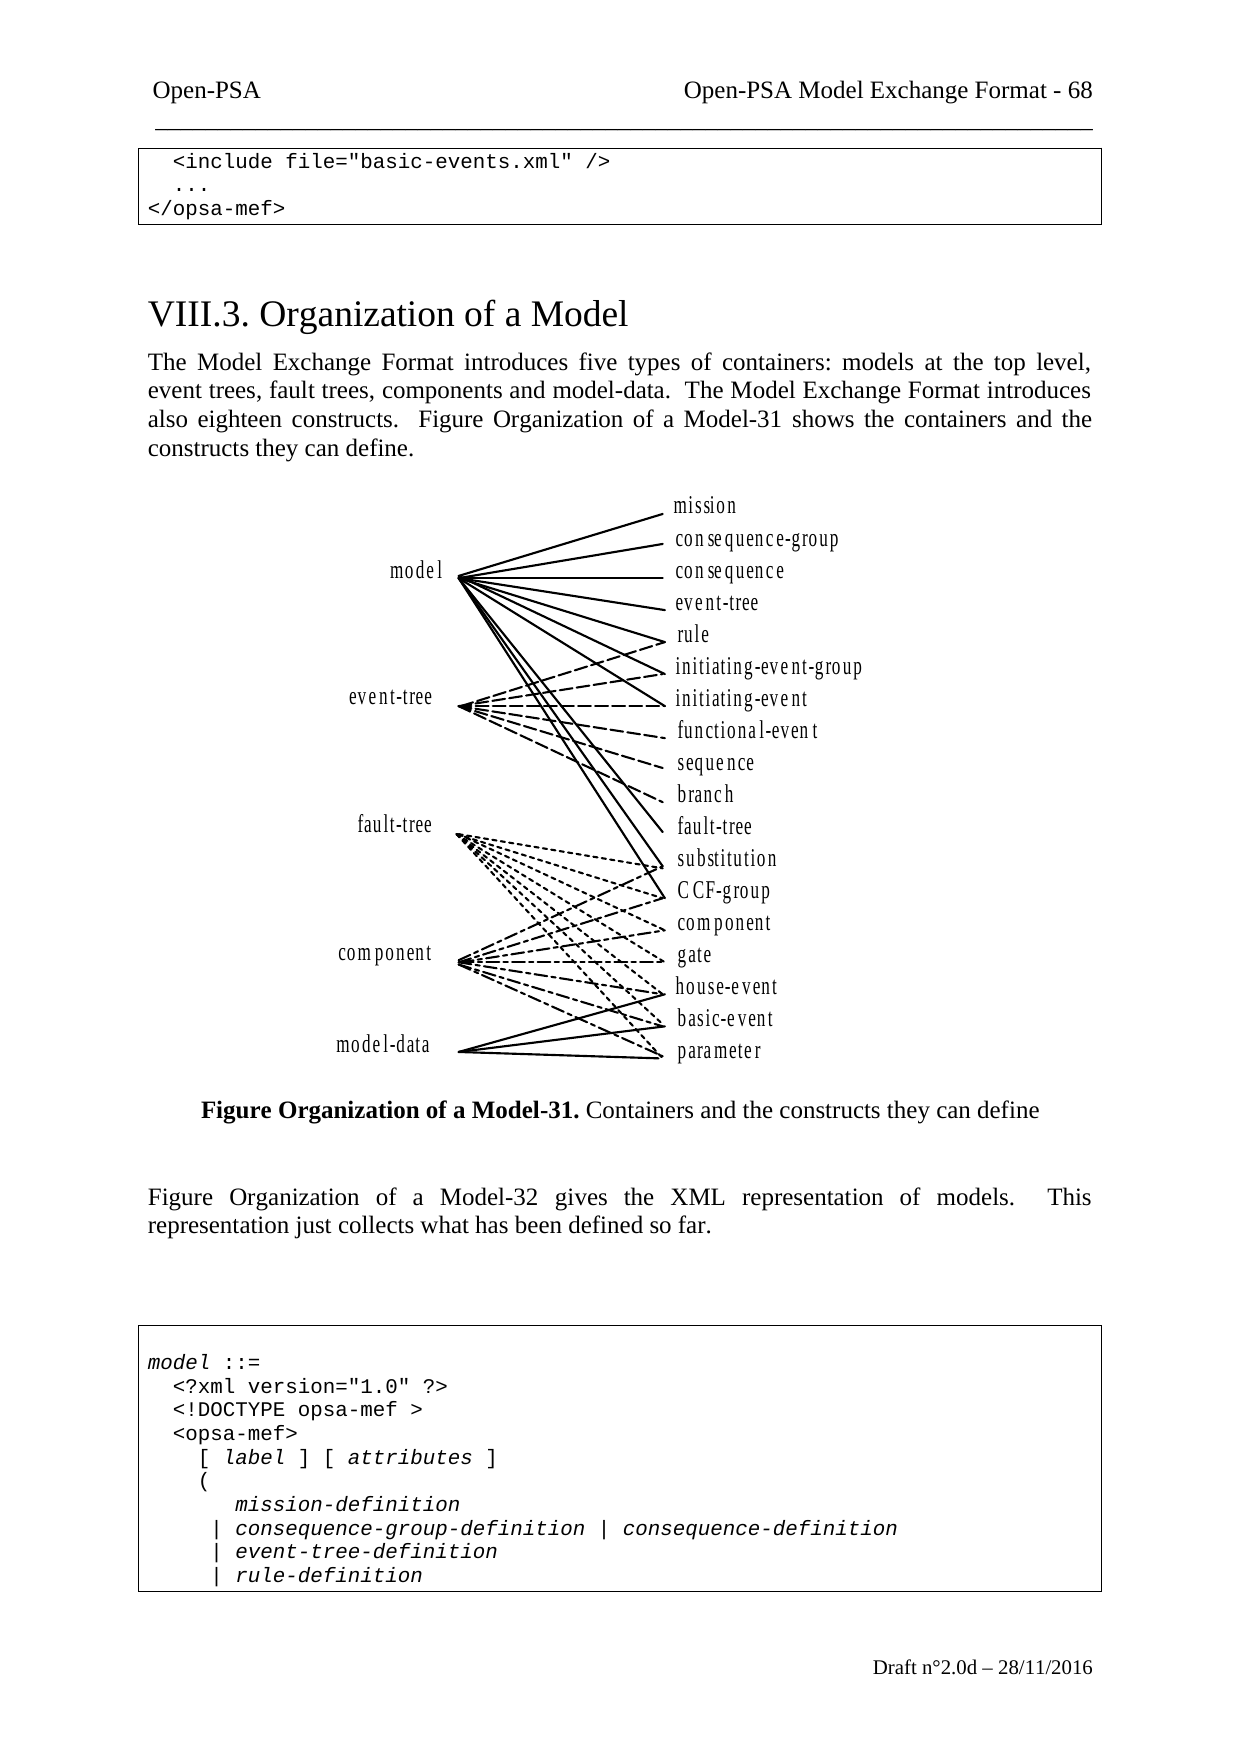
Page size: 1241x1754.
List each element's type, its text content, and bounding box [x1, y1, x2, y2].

text The Model Exchange Format introduces five types of containers: models at the top level, event trees, fault trees, components and model-data. The Model Exchange Format introduces also eighteen constructs. Figure Organization of a Model-31 shows the containers and the constructs they can define. [148, 347, 1093, 462]
text model ::= [148, 1352, 1093, 1376]
text <opsa-mef> [148, 1423, 1093, 1447]
text [ label ] [ attributes ] [148, 1447, 1093, 1470]
subtitle Organization of a Model [148, 291, 1093, 334]
text mission-definition [148, 1494, 1093, 1518]
text | event-tree-definition [148, 1541, 1093, 1562]
text | consequence-group-definition | consequence-definition [148, 1518, 1093, 1541]
text </opsa-mef> [139, 195, 1101, 224]
text | rule-definition [139, 1562, 1101, 1591]
text ... [148, 174, 1093, 195]
text Figure Organization of a Model-32 gives the XML representation of models. This representation just collects what has been defined so far. [148, 1182, 1093, 1239]
text <?xml version="1.0" ?> [148, 1376, 1093, 1399]
text <!DOCTYPE opsa-mef > [148, 1399, 1093, 1423]
text Figure Organization of a Model‑31. Containers and the constructs they can define [148, 1095, 1093, 1124]
text ( [148, 1470, 1093, 1494]
text <include file="basic-events.xml" /> [139, 149, 1101, 174]
